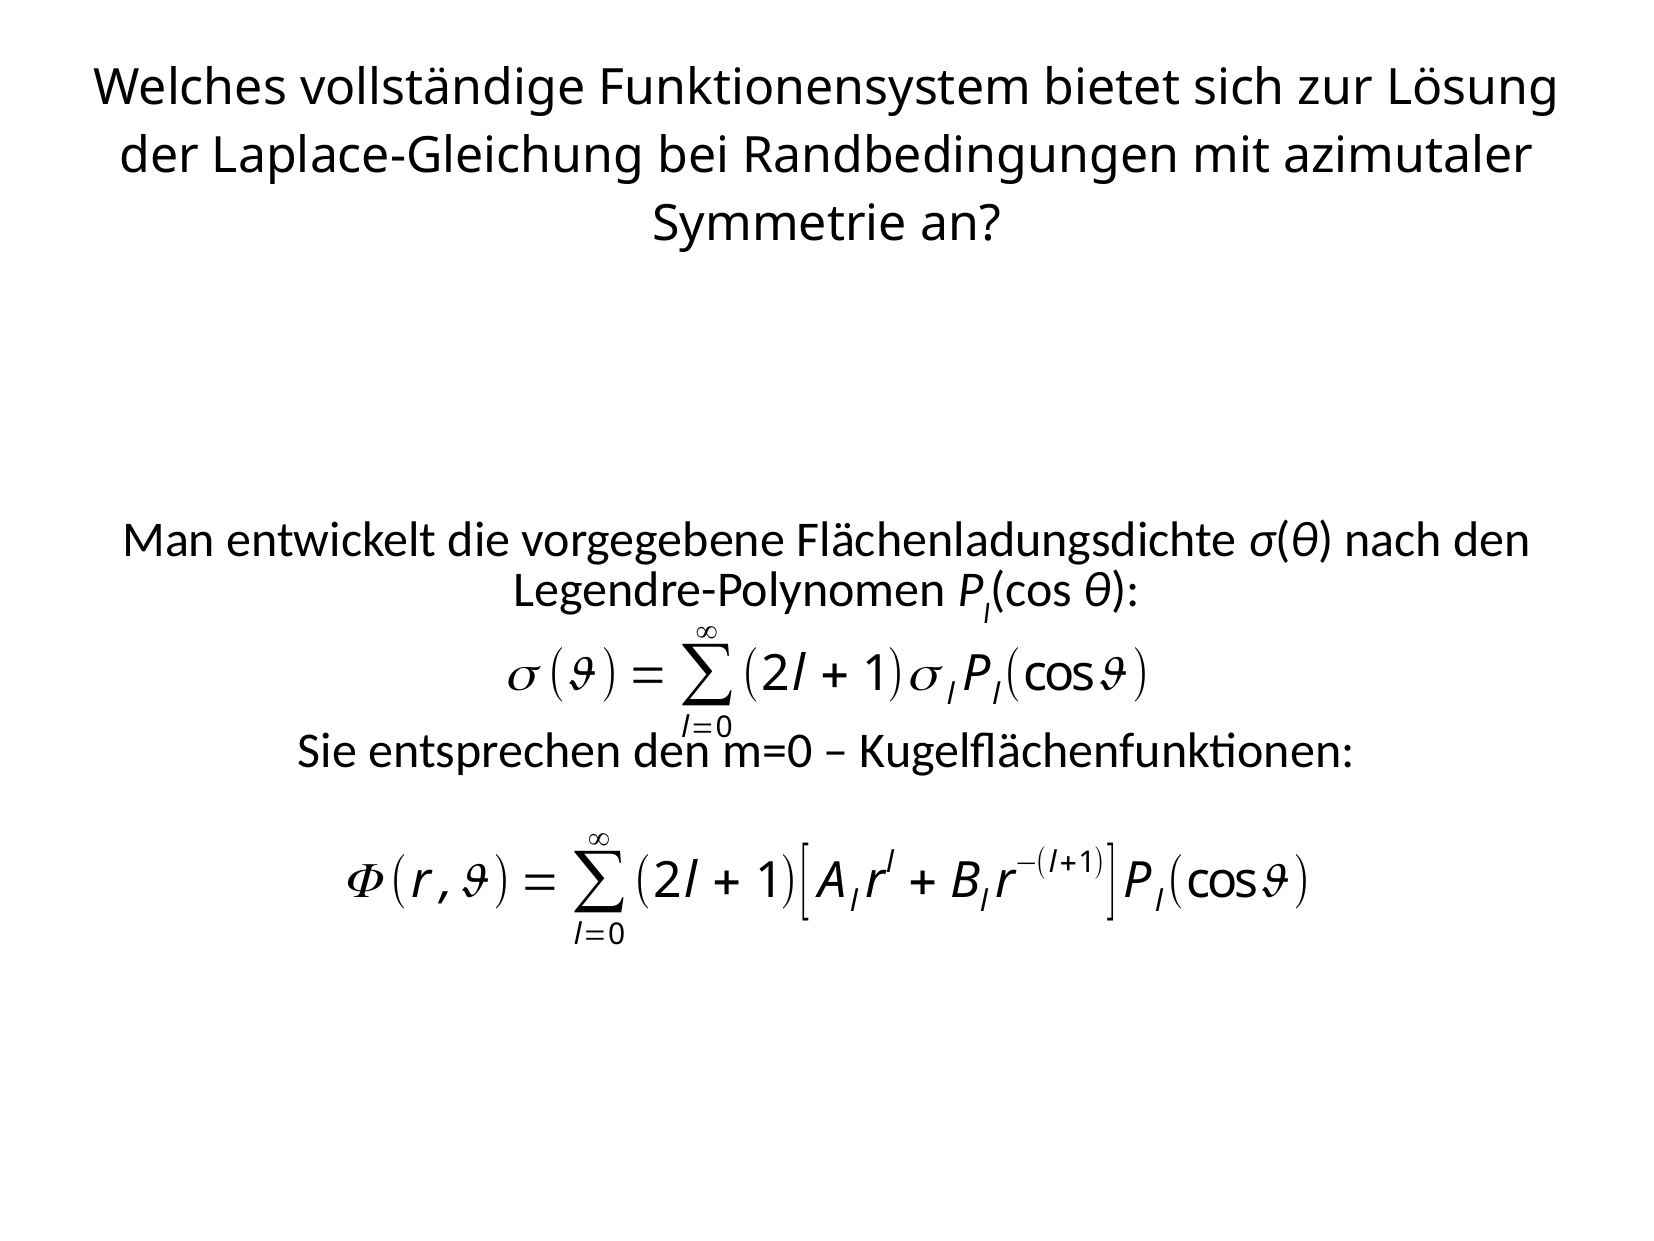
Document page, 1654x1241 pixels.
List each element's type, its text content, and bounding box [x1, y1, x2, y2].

subtitle Man entwickelt die vorgegebene Flächenladungsdichte σ(θ) nach den Legendre-Polynomen Pl(cos θ): Sie entsprechen den m=0 – Kugelflächenfunktionen: [82, 290, 1571, 1010]
chart [498, 624, 1156, 745]
chart [336, 831, 1318, 952]
title Welches vollständige Funktionensystem bietet sich zur Lösung der Laplace-Gleichung bei Randbedingungen mit azimutaler Symmetrie an? [82, 49, 1571, 257]
